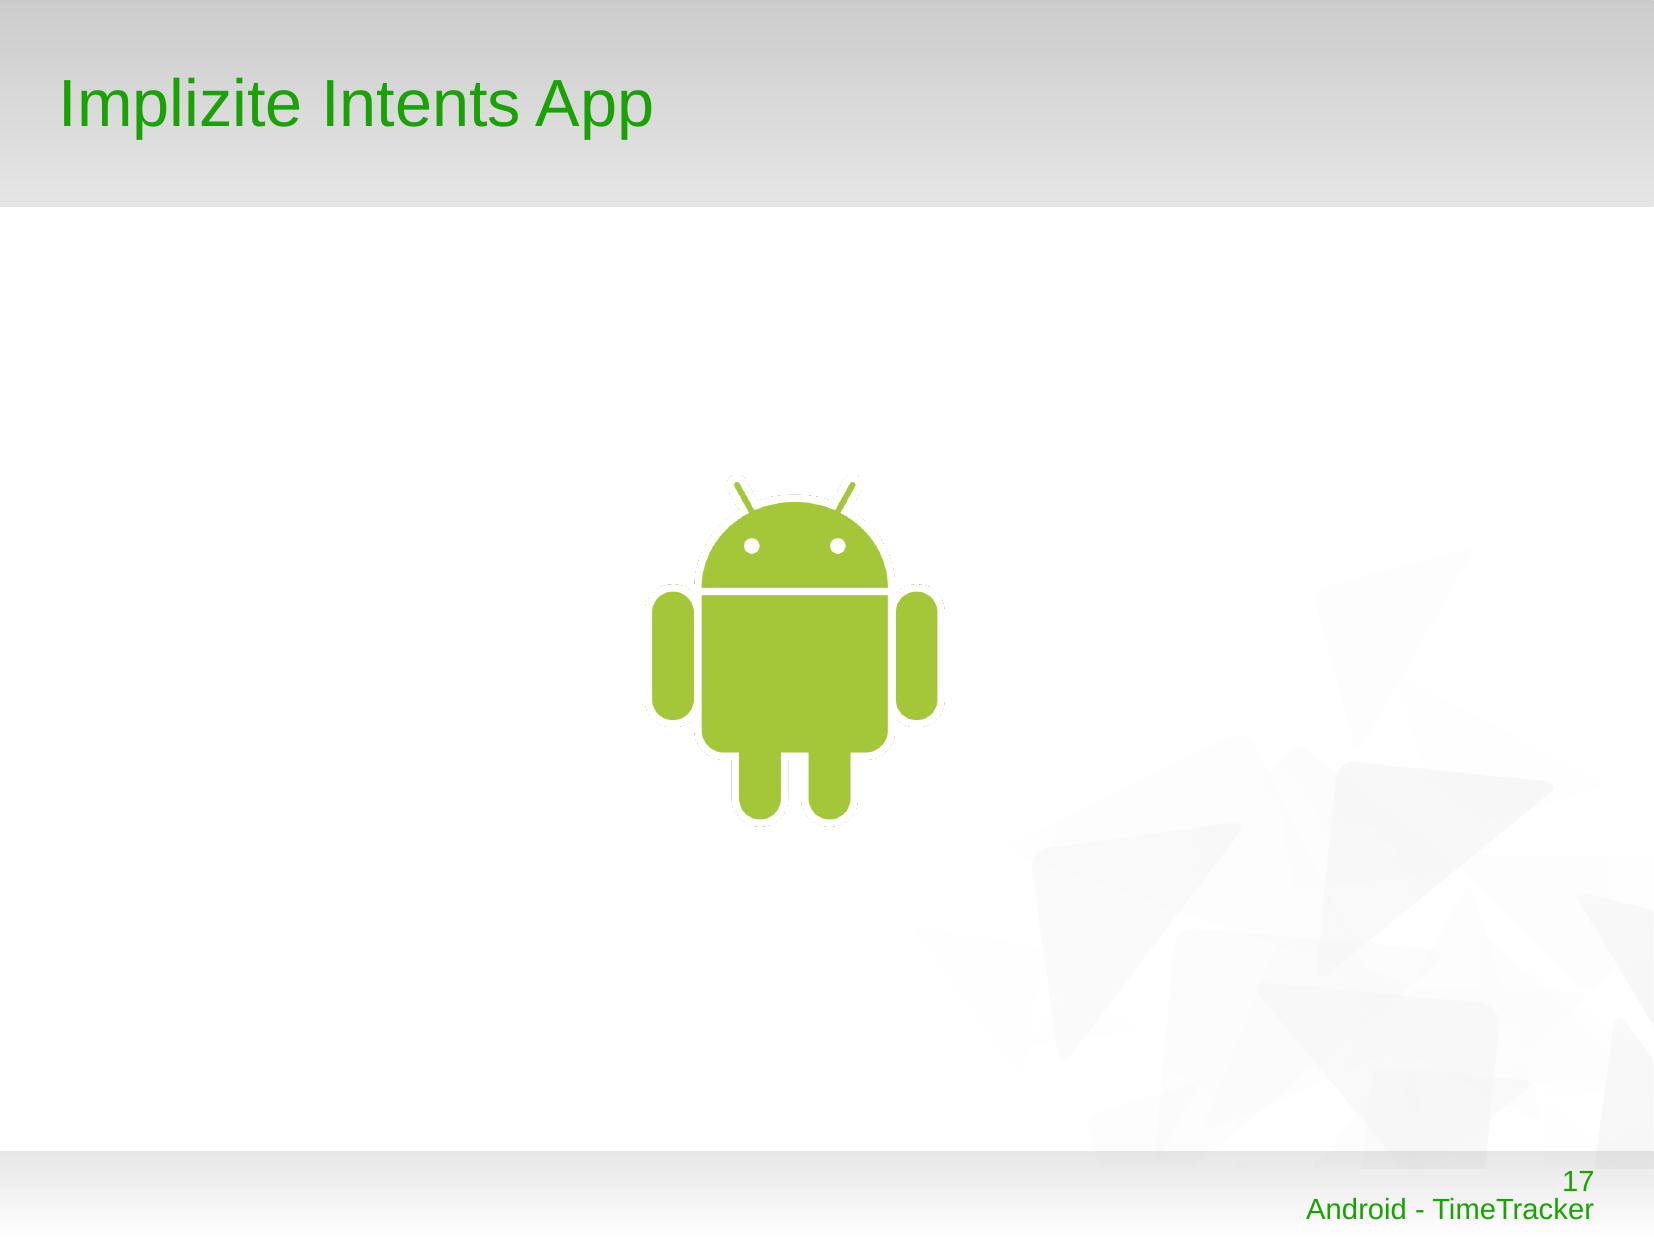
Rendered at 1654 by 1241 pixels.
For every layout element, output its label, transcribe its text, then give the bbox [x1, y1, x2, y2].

picture [644, 474, 1654, 1169]
title Implizite Intents App [59, 29, 1595, 178]
